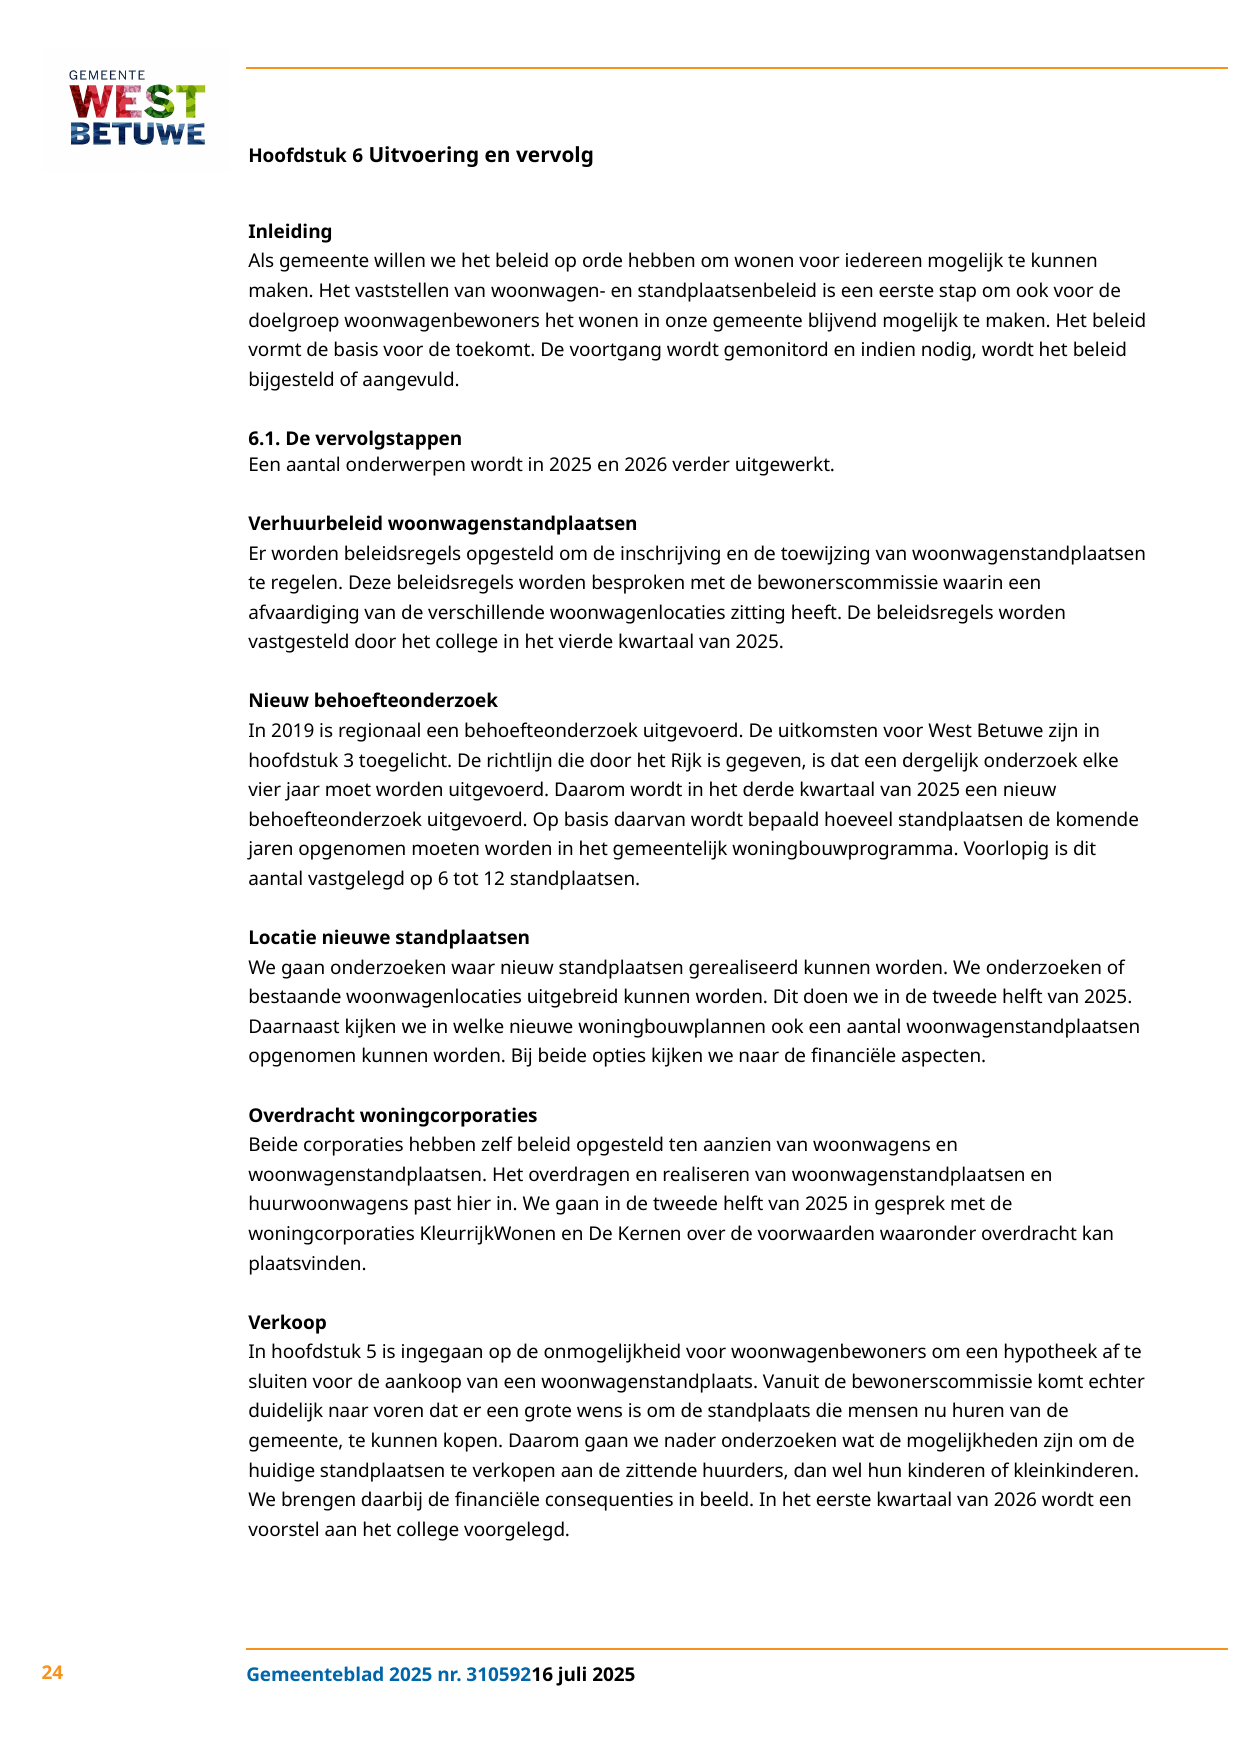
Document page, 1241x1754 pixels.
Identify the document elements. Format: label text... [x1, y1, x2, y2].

text We gaan onderzoeken waar nieuw standplaatsen gerealiseerd kunnen worden. We onderzoeken of bestaande woonwagenlocaties uitgebreid kunnen worden. Dit doen we in de tweede helft van 2025. Daarnaast kijken we in welke nieuwe woningbouwplannen ook een aantal woonwagenstandplaatsen opgenomen kunnen worden. Bij beide opties kijken we naar de financiële aspecten. [248, 954, 1152, 1068]
text Als gemeente willen we het beleid op orde hebben om wonen voor iedereen mogelijk te kunnen maken. Het vaststellen van woonwagen- en standplaatsenbeleid is een eerste stap om ook voor de doelgroep woonwagenbewoners het wonen in onze gemeente blijvend mogelijk te maken. Het beleid vormt de basis voor de toekomt. De voortgang wordt gemonitord en indien nodig, wordt het beleid bijgesteld of aangevuld. [248, 248, 1152, 392]
text Een aantal onderwerpen wordt in 2025 en 2026 verder uitgewerkt. [248, 451, 1152, 477]
text In hoofdstuk 5 is ingegaan op de onmogelijkheid voor woonwagenbewoners om een hypotheek af te sluiten voor de aankoop van een woonwagenstandplaats. Vanuit de bewonerscommissie komt echter duidelijk naar voren dat er een grote wens is om de standplaats die mensen nu huren van de gemeente, te kunnen kopen. Daarom gaan we nader onderzoeken wat de mogelijkheden zijn om de huidige standplaatsen te verkopen aan de zittende huurders, dan wel hun kinderen of kleinkinderen. We brengen daarbij de financiële consequenties in beeld. In het eerste kwartaal van 2026 wordt een voorstel aan het college voorgelegd. [248, 1338, 1152, 1542]
text Nieuw behoefteonderzoek [248, 688, 1152, 713]
text In 2019 is regionaal een behoefteonderzoek uitgevoerd. De uitkomsten voor West Betuwe zijn in hoofdstuk 3 toegelicht. De richtlijn die door het Rijk is gegeven, is dat een dergelijk onderzoek elke vier jaar moet worden uitgevoerd. Daarom wordt in het derde kwartaal van 2025 een nieuw behoefteonderzoek uitgevoerd. Op basis daarvan wordt bepaald hoeveel standplaatsen de komende jaren opgenomen moeten worden in het gemeentelijk woningbouwprogramma. Voorlopig is dit aantal vastgelegd op 6 tot 12 standplaatsen. [248, 717, 1152, 891]
picture [41, 47, 231, 172]
text Inleiding [248, 218, 1152, 244]
text Verkoop [248, 1309, 1152, 1334]
text Locatie nieuwe standplaatsen [248, 924, 1152, 950]
text Overdracht woningcorporaties [248, 1102, 1152, 1127]
text Verhuurbeleid woonwagenstandplaatsen [248, 510, 1152, 536]
text Er worden beleidsregels opgesteld om de inschrijving en de toewijzing van woonwagenstandplaatsen te regelen. Deze beleidsregels worden besproken met de bewonerscommissie waarin een afvaardiging van de verschillende woonwagenlocaties zitting heeft. De beleidsregels worden vastgesteld door het college in het vierde kwartaal van 2025. [248, 540, 1152, 654]
text Hoofdstuk 6 Uitvoering en vervolg [248, 140, 1152, 169]
text 6.1. De vervolgstappen [248, 425, 1152, 451]
text Beide corporaties hebben zelf beleid opgesteld ten aanzien van woonwagens en woonwagenstandplaatsen. Het overdragen en realiseren van woonwagenstandplaatsen en huurwoonwagens past hier in. We gaan in de tweede helft van 2025 in gesprek met de woningcorporaties KleurrijkWonen en De Kernen over de voorwaarden waaronder overdracht kan plaatsvinden. [248, 1131, 1152, 1275]
